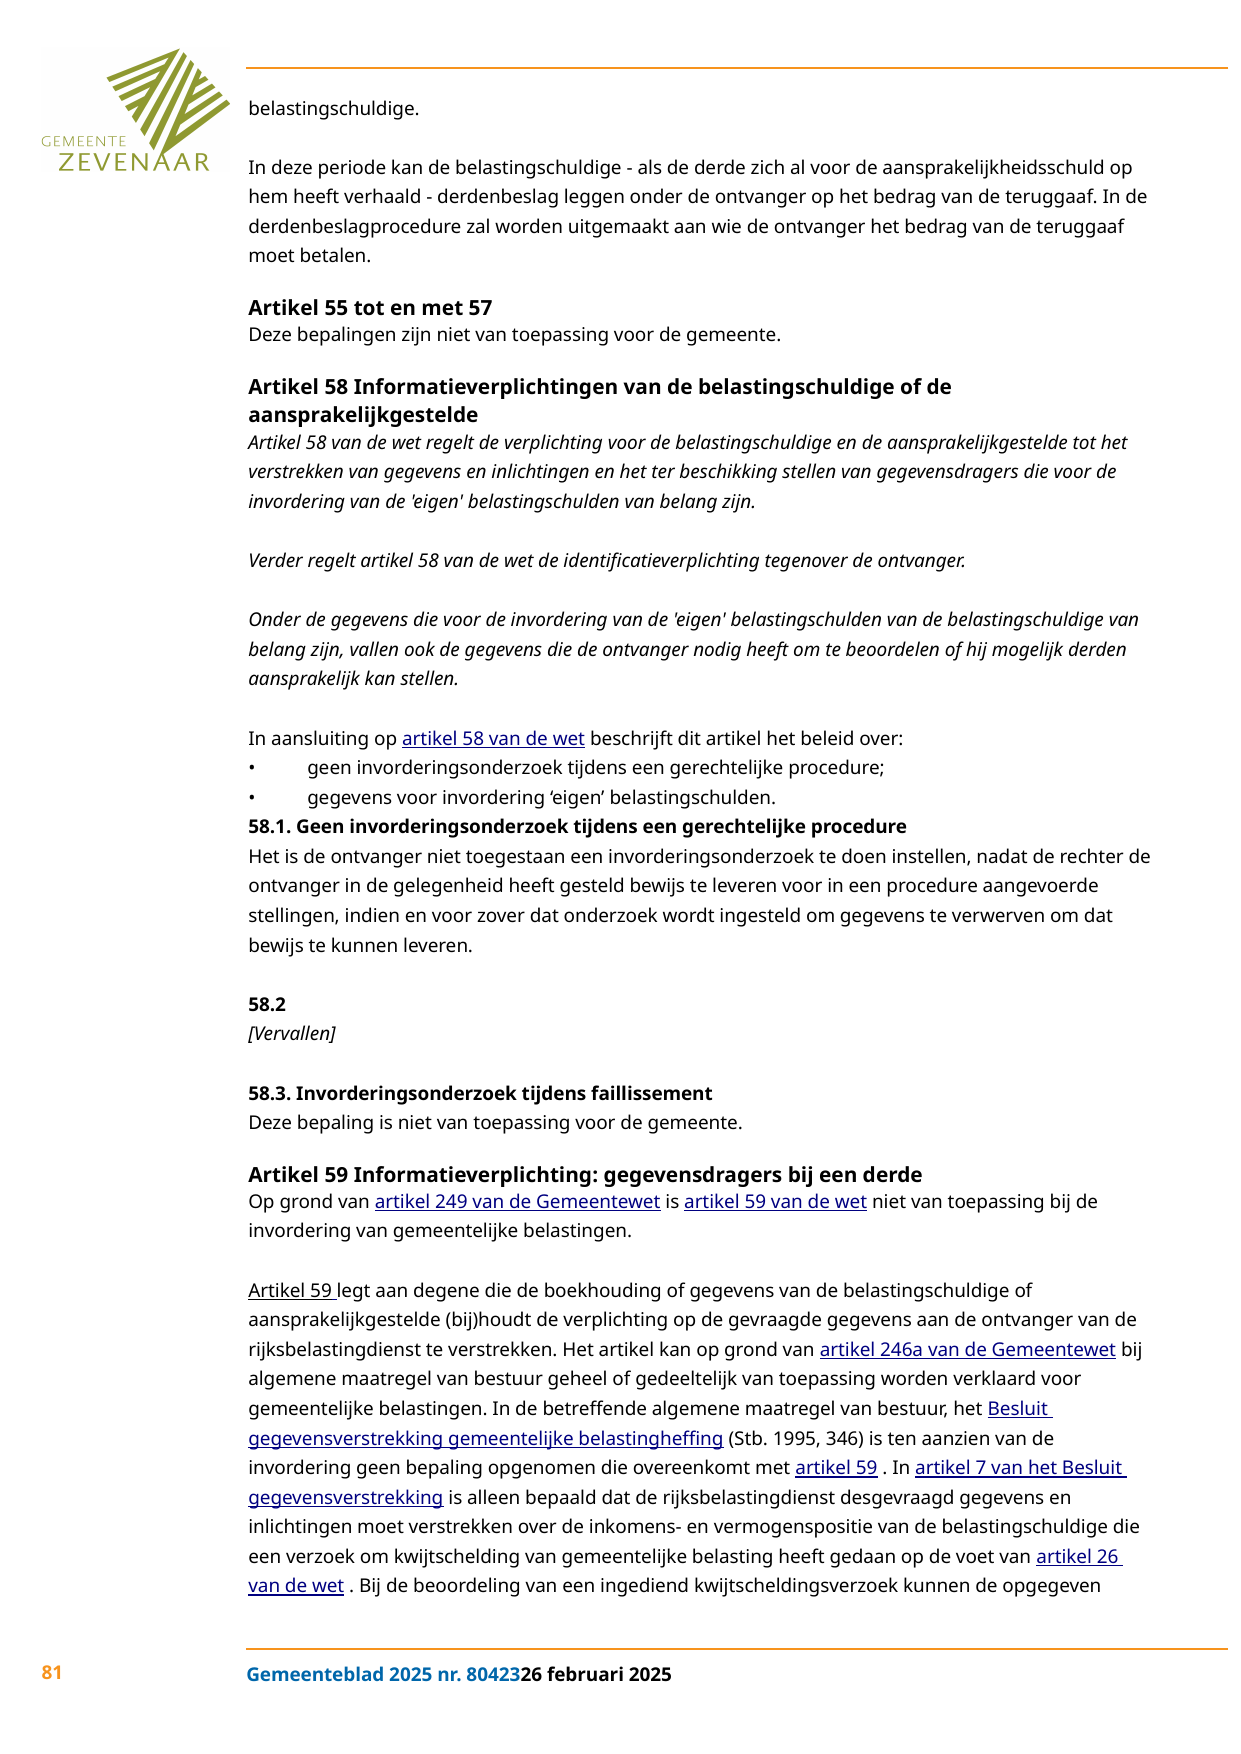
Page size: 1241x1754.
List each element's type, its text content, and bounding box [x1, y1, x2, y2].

picture [41, 47, 231, 172]
text Artikel 58 van de wet regelt de verplichting voor de belastingschuldige en de aansprakelijkgestelde tot het verstrekken van gegevens en inlichtingen en het ter beschikking stellen van gegevensdragers die voor de invordering van de 'eigen' belastingschulden van belang zijn. [248, 429, 1152, 514]
text Artikel 59 Informatieverplichting: gegevensdragers bij een derde [248, 1160, 1152, 1188]
text Artikel 59 legt aan degene die de boekhouding of gegevens van de belastingschuldige of aansprakelijkgestelde (bij)houdt de verplichting op de gevraagde gegevens aan de ontvanger van de rijksbelastingdienst te verstrekken. Het artikel kan op grond van artikel 246a van de Gemeentewet bij algemene maatregel van bestuur geheel of gedeeltelijk van toepassing worden verklaard voor gemeentelijke belastingen. In de betreffende algemene maatregel van bestuur, het Besluit gegevensverstrekking gemeentelijke belastingheffing (Stb. 1995, 346) is ten aanzien van de invordering geen bepaling opgenomen die overeenkomt met artikel 59 . In artikel 7 van het Besluit gegevensverstrekking is alleen bepaald dat de rijksbelastingdienst desgevraagd gegevens en inlichtingen moet verstrekken over de inkomens- en vermogenspositie van de belastingschuldige die een verzoek om kwijtschelding van gemeentelijke belasting heeft gedaan op de voet van artikel 26 van de wet . Bij de beoordeling van een ingediend kwijtscheldingsverzoek kunnen de opgegeven [248, 1277, 1152, 1598]
text In aansluiting op artikel 58 van de wet beschrijft dit artikel het beleid over: [248, 725, 1152, 750]
list geen invorderingsonderzoek tijdens een gerechtelijke procedure; [248, 754, 1152, 780]
text In deze periode kan de belastingschuldige - als de derde zich al voor de aansprakelijkheidsschuld op hem heeft verhaald - derdenbeslag leggen onder de ontvanger op het bedrag van de teruggaaf. In de derdenbeslagprocedure zal worden uitgemaakt aan wie de ontvanger het bedrag van de teruggaaf moet betalen. [248, 154, 1152, 268]
text belastingschuldige. [248, 95, 1152, 121]
text 58.2 [248, 991, 1152, 1017]
text [Vervallen] [248, 1021, 1152, 1046]
text Op grond van artikel 249 van de Gemeentewet is artikel 59 van de wet niet van toepassing bij de invordering van gemeentelijke belastingen. [248, 1188, 1152, 1243]
text Onder de gegevens die voor de invordering van de 'eigen' belastingschulden van de belastingschuldige van belang zijn, vallen ook de gegevens die de ontvanger nodig heeft om te beoordelen of hij mogelijk derden aansprakelijk kan stellen. [248, 606, 1152, 691]
text Het is de ontvanger niet toegestaan een invorderingsonderzoek te doen instellen, nadat de rechter de ontvanger in de gelegenheid heeft gesteld bewijs te leveren voor in een procedure aangevoerde stellingen, indien en voor zover dat onderzoek wordt ingesteld om gegevens te verwerven om dat bewijs te kunnen leveren. [248, 843, 1152, 957]
text Artikel 55 tot en met 57 [248, 293, 1152, 322]
text 58.1. Geen invorderingsonderzoek tijdens een gerechtelijke procedure [248, 813, 1152, 839]
list gegevens voor invordering ‘eigen’ belastingschulden. [248, 784, 1152, 809]
text Verder regelt artikel 58 van de wet de identificatieverplichting tegenover de ontvanger. [248, 547, 1152, 573]
text Deze bepaling is niet van toepassing voor de gemeente. [248, 1109, 1152, 1135]
text 58.3. Invorderingsonderzoek tijdens faillissement [248, 1080, 1152, 1105]
text Artikel 58 Informatieverplichtingen van de belastingschuldige of de aansprakelijkgestelde [248, 372, 1152, 429]
text Deze bepalingen zijn niet van toepassing voor de gemeente. [248, 322, 1152, 347]
